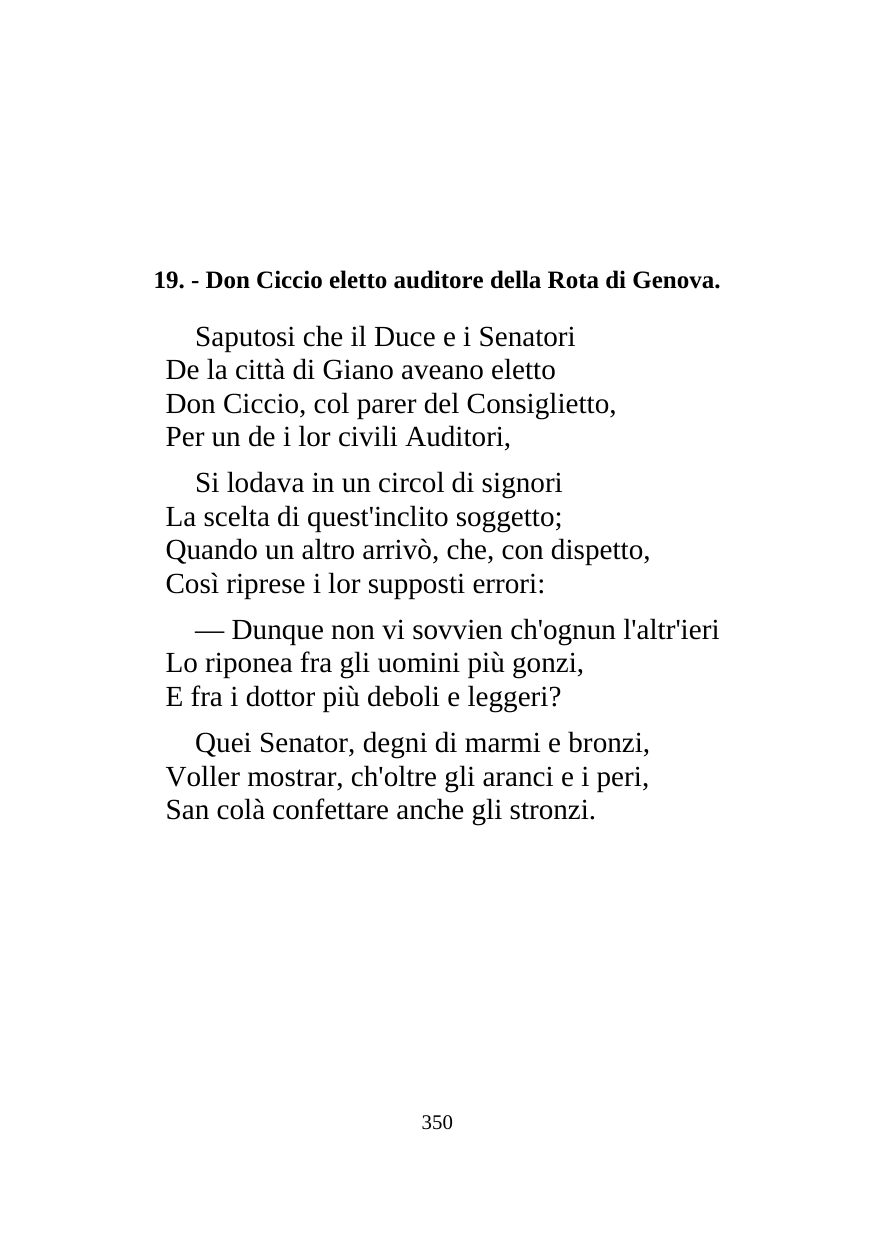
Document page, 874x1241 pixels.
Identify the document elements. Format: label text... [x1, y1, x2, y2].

text Saputosi che il Duce e i Senatori De la città di Giano aveano eletto Don Ciccio, col parer del Consiglietto, Per un de i lor civili Auditori, [165, 319, 768, 453]
text Si lodava in un circol di signori La scelta di quest'inclito soggetto; Quando un altro arrivò, che, con dispetto, Così riprese i lor supposti errori: [165, 465, 768, 599]
text — Dunque non vi sovvien ch'ognun l'altr'ieri Lo riponea fra gli uomini più gonzi, E fra i dottor più deboli e leggeri? [165, 612, 768, 713]
text 19. - Don Ciccio eletto auditore della Rota di Genova. [106, 265, 768, 294]
text Quei Senator, degni di marmi e bronzi, Voller mostrar, ch'oltre gli aranci e i peri, San colà confettare anche gli stronzi. [165, 725, 768, 826]
